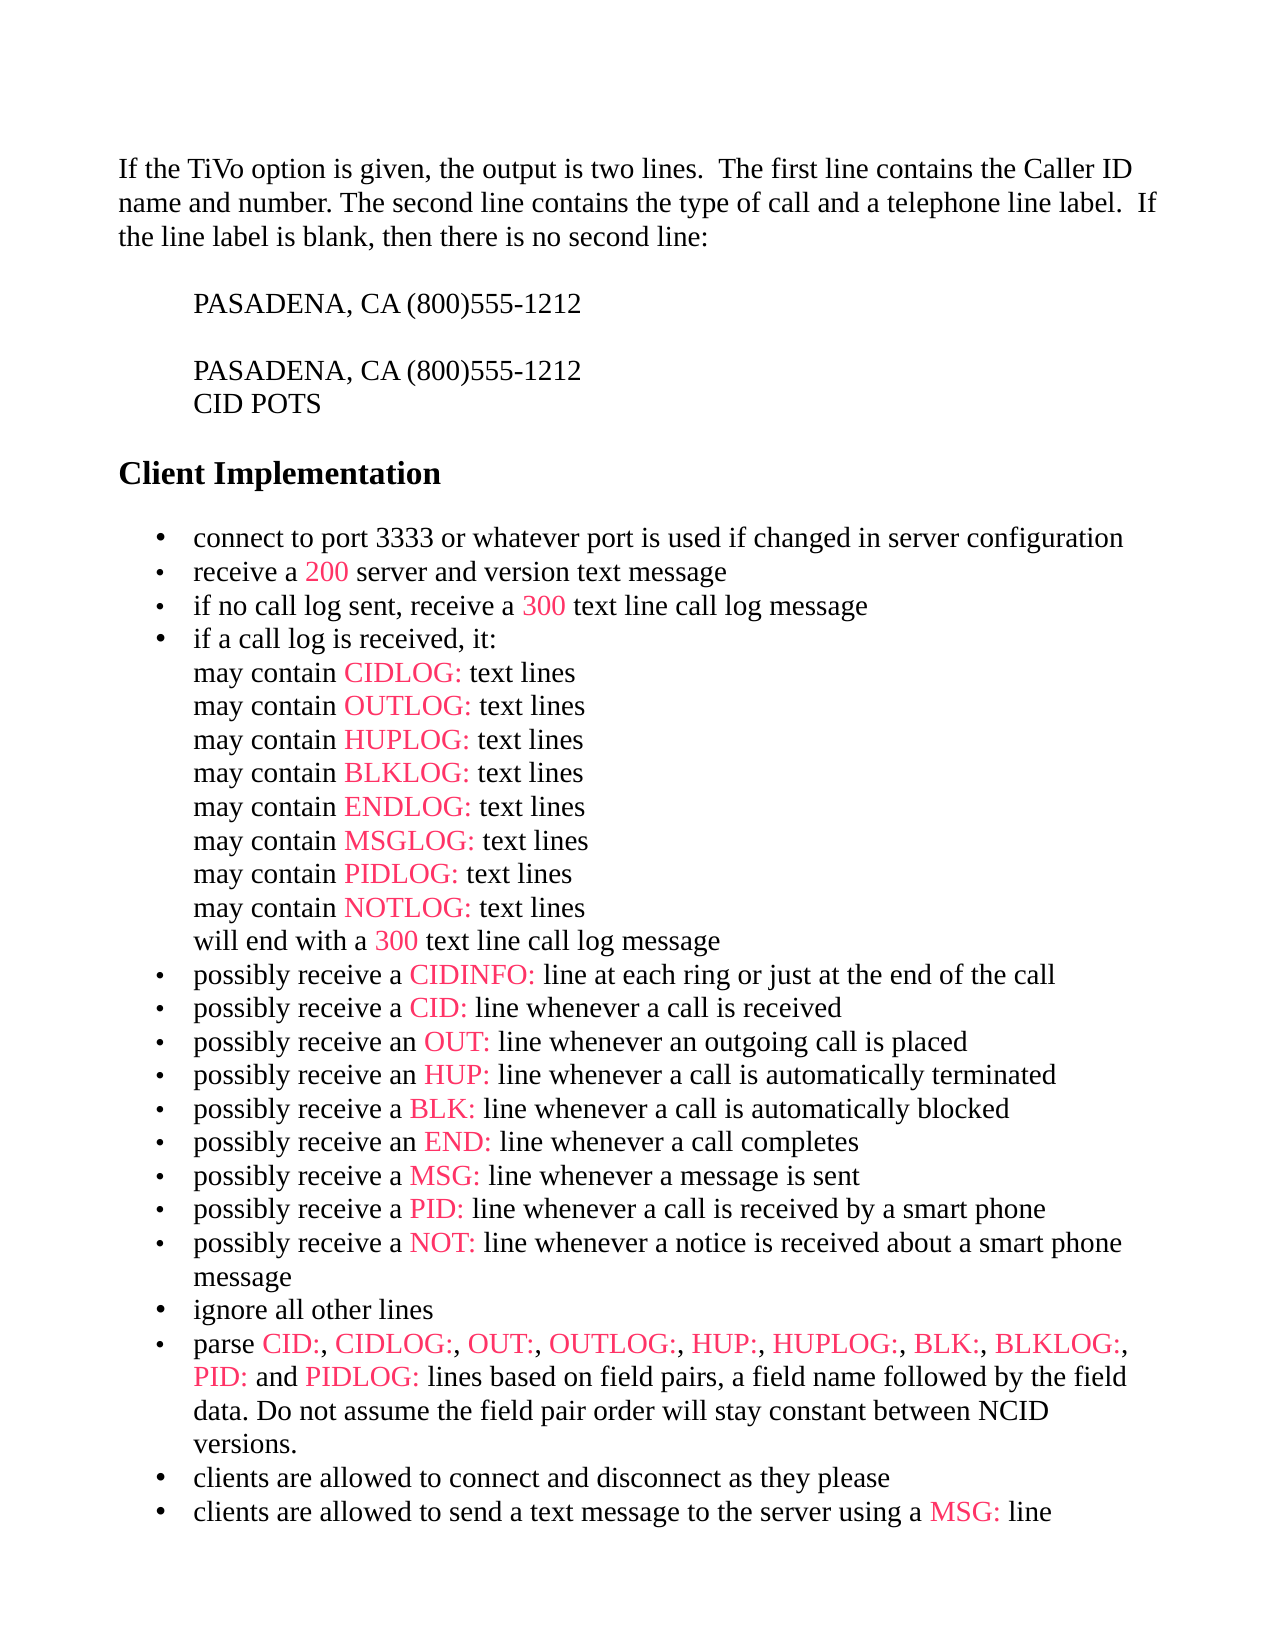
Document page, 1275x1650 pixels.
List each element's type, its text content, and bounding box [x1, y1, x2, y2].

text Client Implementation [118, 453, 1157, 492]
list may contain PIDLOG: text lines [156, 856, 1157, 890]
list receive a 200 server and version text message [156, 554, 1157, 588]
list possibly receive an HUP: line whenever a call is automatically terminated [156, 1057, 1157, 1091]
list PASADENA, CA (800)555-1212 [156, 353, 1157, 386]
list clients are allowed to connect and disconnect as they please [156, 1460, 1157, 1494]
list if no call log sent, receive a 300 text line call log message [156, 588, 1157, 621]
list possibly receive a PID: line whenever a call is received by a smart phone [156, 1192, 1157, 1225]
list possibly receive a CID: line whenever a call is received [156, 990, 1157, 1024]
list may contain CIDLOG: text lines [156, 655, 1157, 688]
list clients are allowed to send a text message to the server using a MSG: line [156, 1494, 1157, 1527]
list may contain BLKLOG: text lines [156, 756, 1157, 789]
list will end with a 300 text line call log message [156, 923, 1157, 957]
list may contain ENDLOG: text lines may contain MSGLOG: text lines [156, 789, 1157, 856]
list CID POTS [156, 386, 1157, 453]
list possibly receive a BLK: line whenever a call is automatically blocked [156, 1091, 1157, 1124]
list possibly receive an END: line whenever a call completes [156, 1124, 1157, 1158]
list connect to port 3333 or whatever port is used if changed in server configuration [156, 521, 1157, 554]
list parse CID:, CIDLOG:, OUT:, OUTLOG:, HUP:, HUPLOG:, BLK:, BLKLOG:, PID: and PIDLOG: lines based on field pairs, a field name followed by the field data. Do not assume the field pair order will stay constant between NCID versions. [156, 1326, 1157, 1460]
list ignore all other lines [156, 1292, 1157, 1326]
list possibly receive an OUT: line whenever an outgoing call is placed [156, 1024, 1157, 1057]
list possibly receive a CIDINFO: line at each ring or just at the end of the call [156, 957, 1157, 990]
text If the TiVo option is given, the output is two lines. The first line contains the Caller ID name and number. The second line contains the type of call and a telephone line label. If the line label is blank, then there is no second line: [118, 152, 1157, 252]
list PASADENA, CA (800)555-1212 [156, 286, 1157, 319]
list may contain OUTLOG: text lines [156, 688, 1157, 722]
list may contain HUPLOG: text lines [156, 722, 1157, 756]
list possibly receive a NOT: line whenever a notice is received about a smart phone message [156, 1225, 1157, 1292]
list if a call log is received, it: [156, 621, 1157, 655]
list may contain NOTLOG: text lines [156, 890, 1157, 923]
list possibly receive a MSG: line whenever a message is sent [156, 1158, 1157, 1192]
